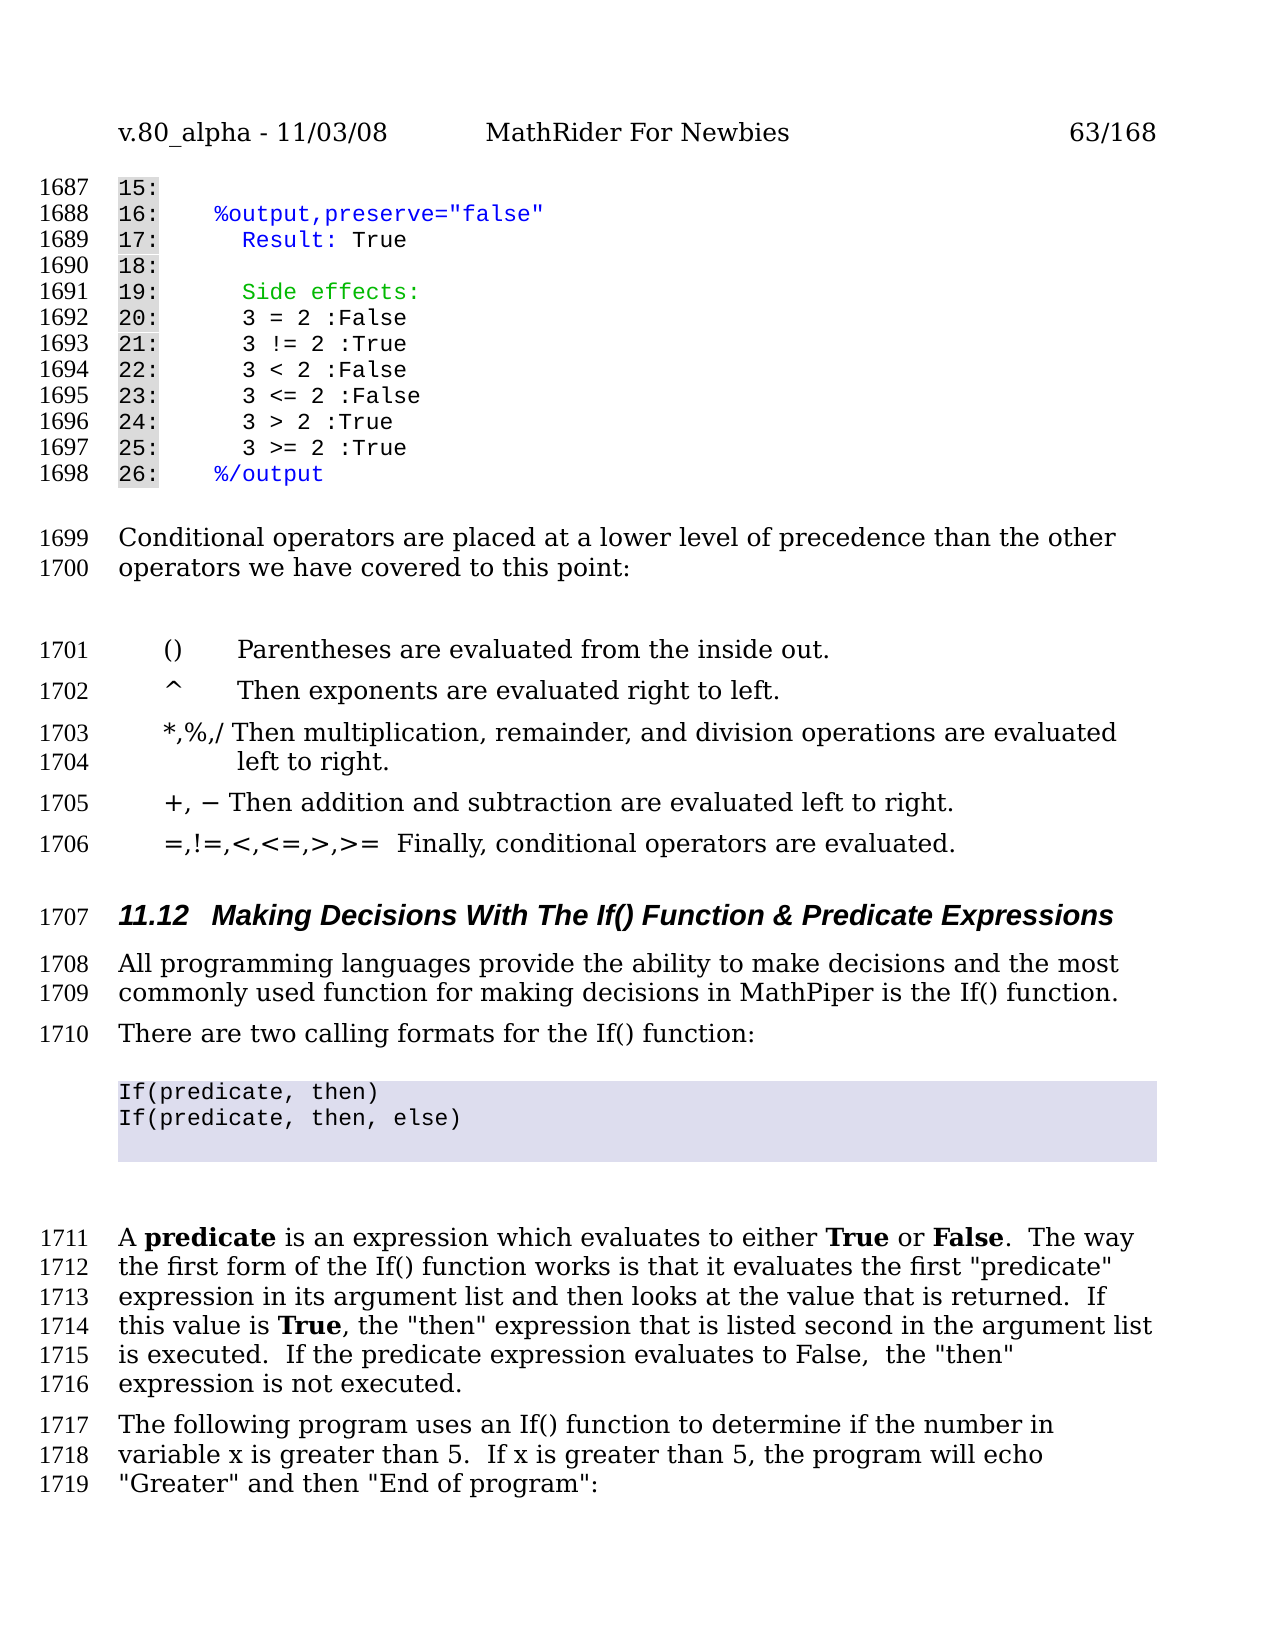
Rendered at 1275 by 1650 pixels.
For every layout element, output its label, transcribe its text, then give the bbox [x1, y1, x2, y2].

text 19: Side effects: [118, 281, 1157, 306]
text 21: 3 != 2 :True [118, 332, 1157, 358]
text 15: [118, 177, 1157, 203]
text Conditional operators are placed at a lower level of precedence than the other operators we have covered to this point: [118, 523, 1157, 582]
text ^ Then exponents are evaluated right to left. [163, 676, 1157, 706]
text 22: 3 < 2 :False [118, 358, 1157, 384]
text 24: 3 > 2 :True [118, 410, 1157, 436]
text 20: 3 = 2 :False [118, 306, 1157, 332]
text 18: [118, 254, 1157, 281]
text 26: %/output [118, 462, 1157, 488]
text A predicate is an expression which evaluates to either True or False. The way the first form of the If() function works is that it evaluates the first "predicate" expression in its argument list and then looks at the value that is returned. If this value is True, the "then" expression that is listed second in the argument list is executed. If the predicate expression evaluates to False, the "then" expression is not executed. [118, 1223, 1157, 1399]
text 25: 3 >= 2 :True [118, 436, 1157, 462]
table_header If(predicate, then) If(predicate, then, else) [118, 1081, 1157, 1162]
text =,!=,<,<=,>,>= Finally, conditional operators are evaluated. [163, 829, 1157, 858]
text The following program uses an If() function to determine if the number in variable x is greater than 5. If x is greater than 5, the program will echo "Greater" and then "End of program": [118, 1411, 1157, 1498]
text All programming languages provide the ability to make decisions and the most commonly used function for making decisions in MathPiper is the If() function. [118, 949, 1157, 1007]
text *,%,/ Then multiplication, remainder, and division operations are evaluated left to right. [163, 718, 1157, 776]
text 16: %output,preserve="false" [118, 203, 1157, 229]
text There are two calling formats for the If() function: [118, 1019, 1157, 1049]
subtitle Making Decisions With The If() Function & Predicate Expressions [118, 898, 1157, 931]
text +, − Then addition and subtraction are evaluated left to right. [163, 788, 1157, 817]
text 17: Result: True [118, 229, 1157, 254]
text () Parentheses are evaluated from the inside out. [163, 635, 1157, 664]
text 23: 3 <= 2 :False [118, 384, 1157, 410]
